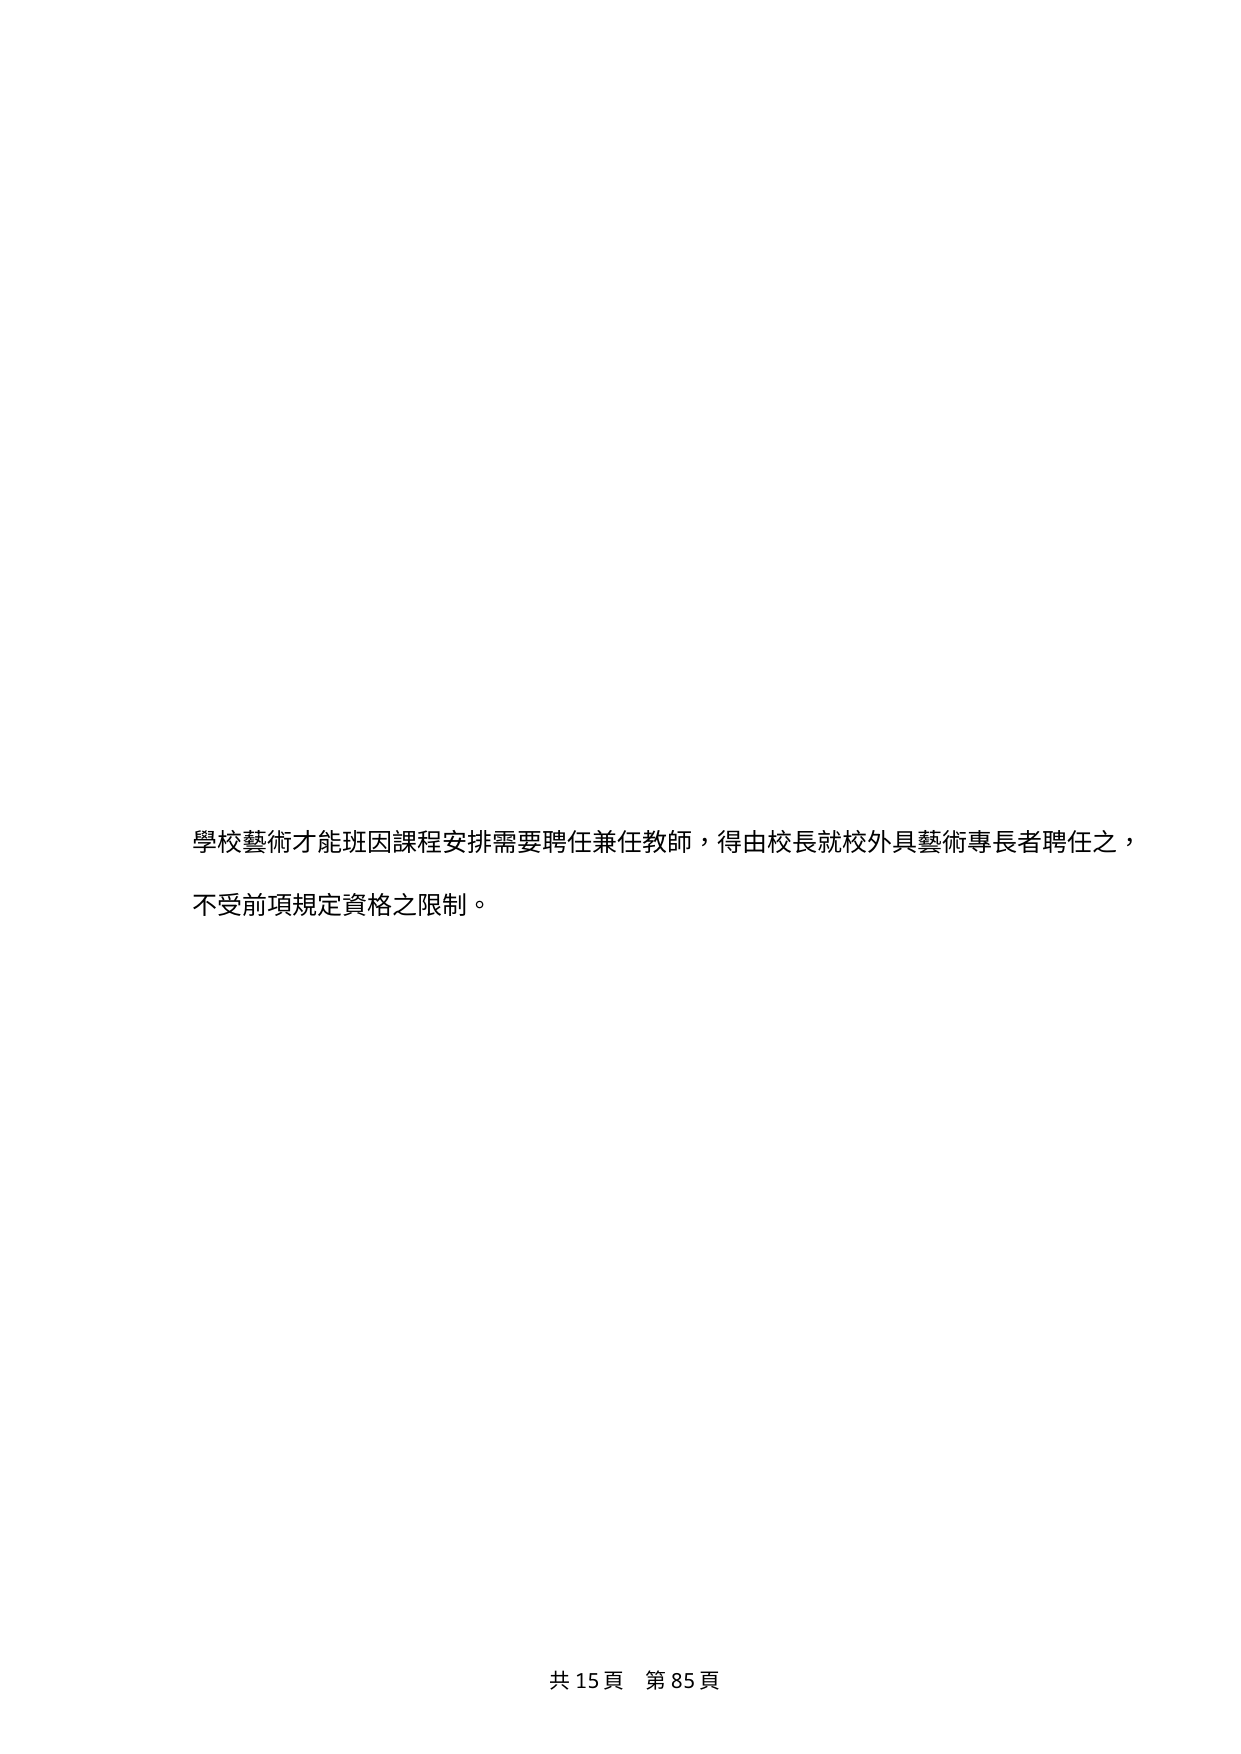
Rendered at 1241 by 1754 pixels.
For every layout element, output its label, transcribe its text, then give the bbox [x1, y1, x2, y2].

text 學校藝術才能班因課程安排需要聘任兼任教師，得由校長就校外具藝術專長者聘任之，不受前項規定資格之限制。 [192, 799, 1152, 924]
